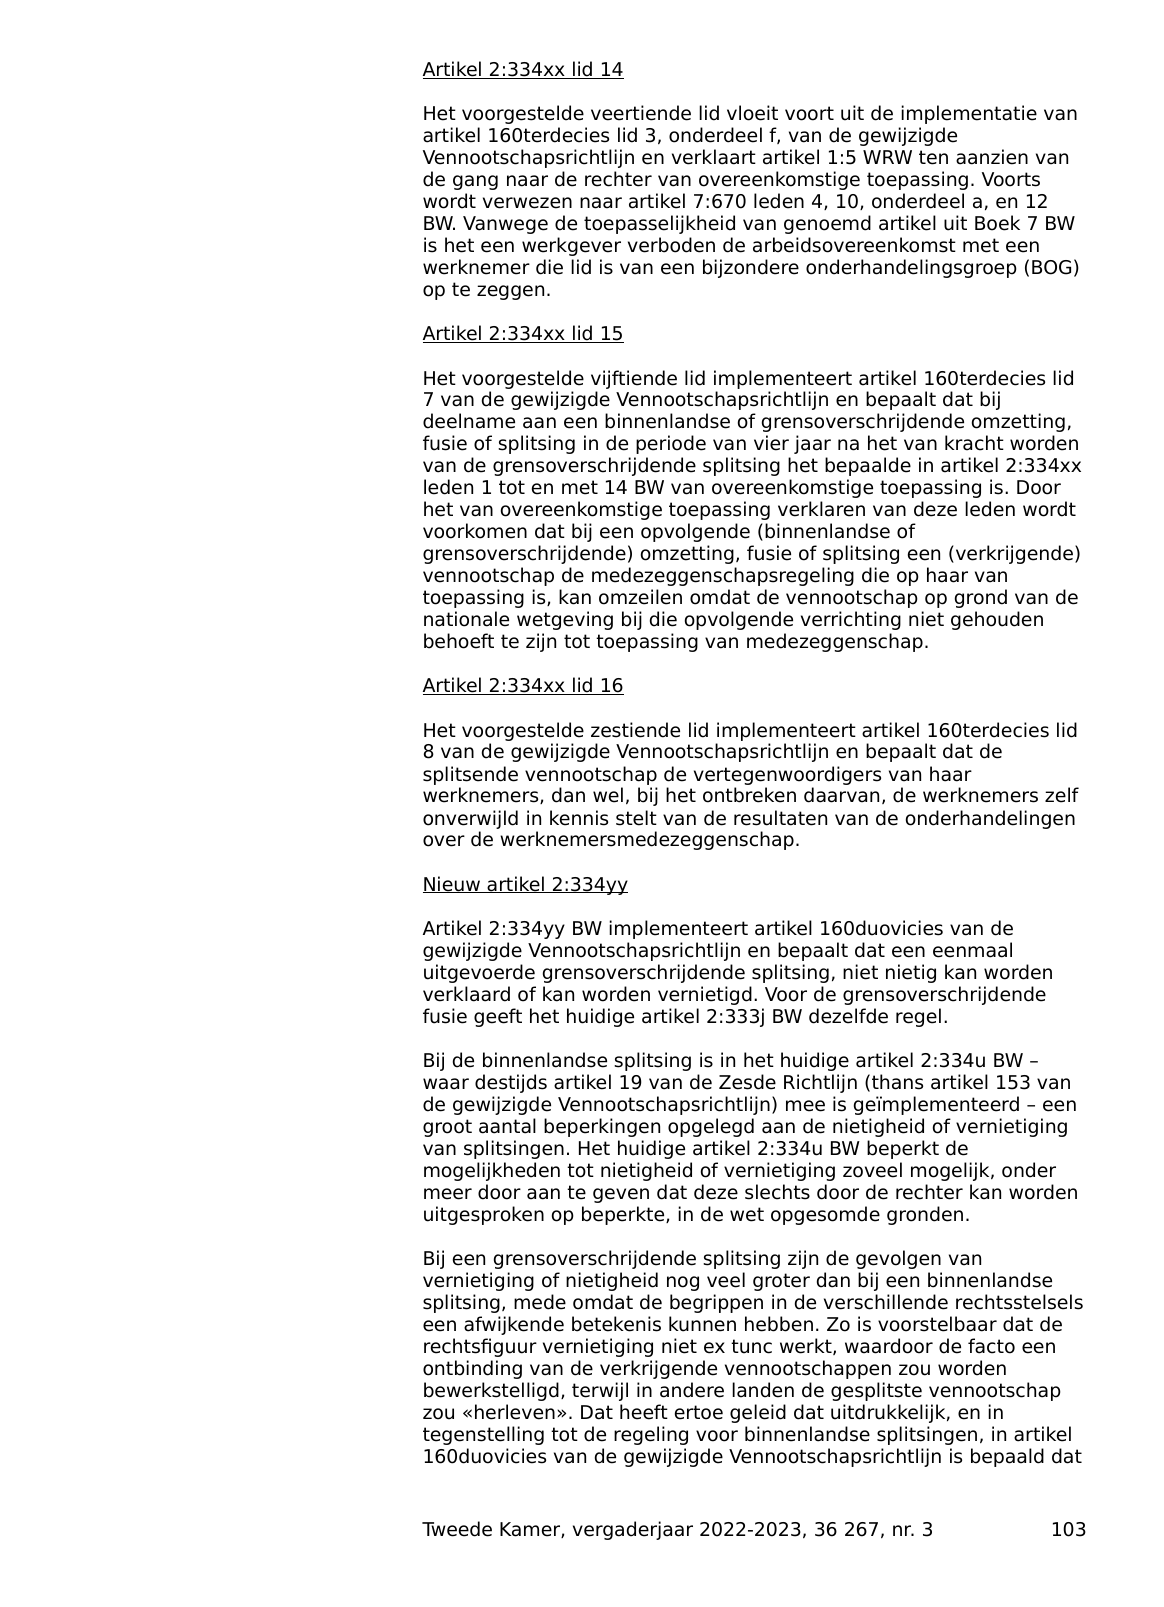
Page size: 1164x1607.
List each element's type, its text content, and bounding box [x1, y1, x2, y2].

subtitle Artikel 2:334xx lid 15 [422, 323, 1087, 345]
subtitle Nieuw artikel 2:334yy [422, 873, 1087, 896]
subtitle Artikel 2:334xx lid 16 [422, 675, 1087, 697]
text Bij een grensoverschrijdende splitsing zijn de gevolgen van vernietiging of nietigheid nog veel groter dan bij een binnenlandse splitsing, mede omdat de begrippen in de verschillende rechtsstelsels een afwijkende betekenis kunnen hebben. Zo is voorstelbaar dat de rechtsfiguur vernietiging niet ex tunc werkt, waardoor de facto een ontbinding van de verkrijgende vennootschappen zou worden bewerkstelligd, terwijl in andere landen de gesplitste vennootschap zou «herleven». Dat heeft ertoe geleid dat uitdrukkelijk, en in tegenstelling tot de regeling voor binnenlandse splitsingen, in artikel 160duovicies van de gewijzigde Vennootschapsrichtlijn is bepaald dat [422, 1248, 1087, 1468]
text Bij de binnenlandse splitsing is in het huidige artikel 2:334u BW – waar destijds artikel 19 van de Zesde Richtlijn (thans artikel 153 van de gewijzigde Vennootschapsrichtlijn) mee is geïmplementeerd – een groot aantal beperkingen opgelegd aan de nietigheid of vernietiging van splitsingen. Het huidige artikel 2:334u BW beperkt de mogelijkheden tot nietigheid of vernietiging zoveel mogelijk, onder meer door aan te geven dat deze slechts door de rechter kan worden uitgesproken op beperkte, in de wet opgesomde gronden. [422, 1050, 1087, 1226]
subtitle Artikel 2:334xx lid 14 [422, 59, 1087, 81]
text Het voorgestelde veertiende lid vloeit voort uit de implementatie van artikel 160terdecies lid 3, onderdeel f, van de gewijzigde Vennootschapsrichtlijn en verklaart artikel 1:5 WRW ten aanzien van de gang naar de rechter van overeenkomstige toepassing. Voorts wordt verwezen naar artikel 7:670 leden 4, 10, onderdeel a, en 12 BW. Vanwege de toepasselijkheid van genoemd artikel uit Boek 7 BW is het een werkgever verboden de arbeidsovereenkomst met een werknemer die lid is van een bijzondere onderhandelingsgroep (BOG) op te zeggen. [422, 103, 1087, 301]
text Het voorgestelde zestiende lid implementeert artikel 160terdecies lid 8 van de gewijzigde Vennootschapsrichtlijn en bepaalt dat de splitsende vennootschap de vertegenwoordigers van haar werknemers, dan wel, bij het ontbreken daarvan, de werknemers zelf onverwijld in kennis stelt van de resultaten van de onderhandelingen over de werknemersmedezeggenschap. [422, 719, 1087, 851]
text Het voorgestelde vijftiende lid implementeert artikel 160terdecies lid 7 van de gewijzigde Vennootschapsrichtlijn en bepaalt dat bij deelname aan een binnenlandse of grensoverschrijdende omzetting, fusie of splitsing in de periode van vier jaar na het van kracht worden van de grensoverschrijdende splitsing het bepaalde in artikel 2:334xx leden 1 tot en met 14 BW van overeenkomstige toepassing is. Door het van overeenkomstige toepassing verklaren van deze leden wordt voorkomen dat bij een opvolgende (binnenlandse of grensoverschrijdende) omzetting, fusie of splitsing een (verkrijgende) vennootschap de medezeggenschapsregeling die op haar van toepassing is, kan omzeilen omdat de vennootschap op grond van de nationale wetgeving bij die opvolgende verrichting niet gehouden behoeft te zijn tot toepassing van medezeggenschap. [422, 367, 1087, 653]
text Artikel 2:334yy BW implementeert artikel 160duovicies van de gewijzigde Vennootschapsrichtlijn en bepaalt dat een eenmaal uitgevoerde grensoverschrijdende splitsing, niet nietig kan worden verklaard of kan worden vernietigd. Voor de grensoverschrijdende fusie geeft het huidige artikel 2:333j BW dezelfde regel. [422, 918, 1087, 1028]
